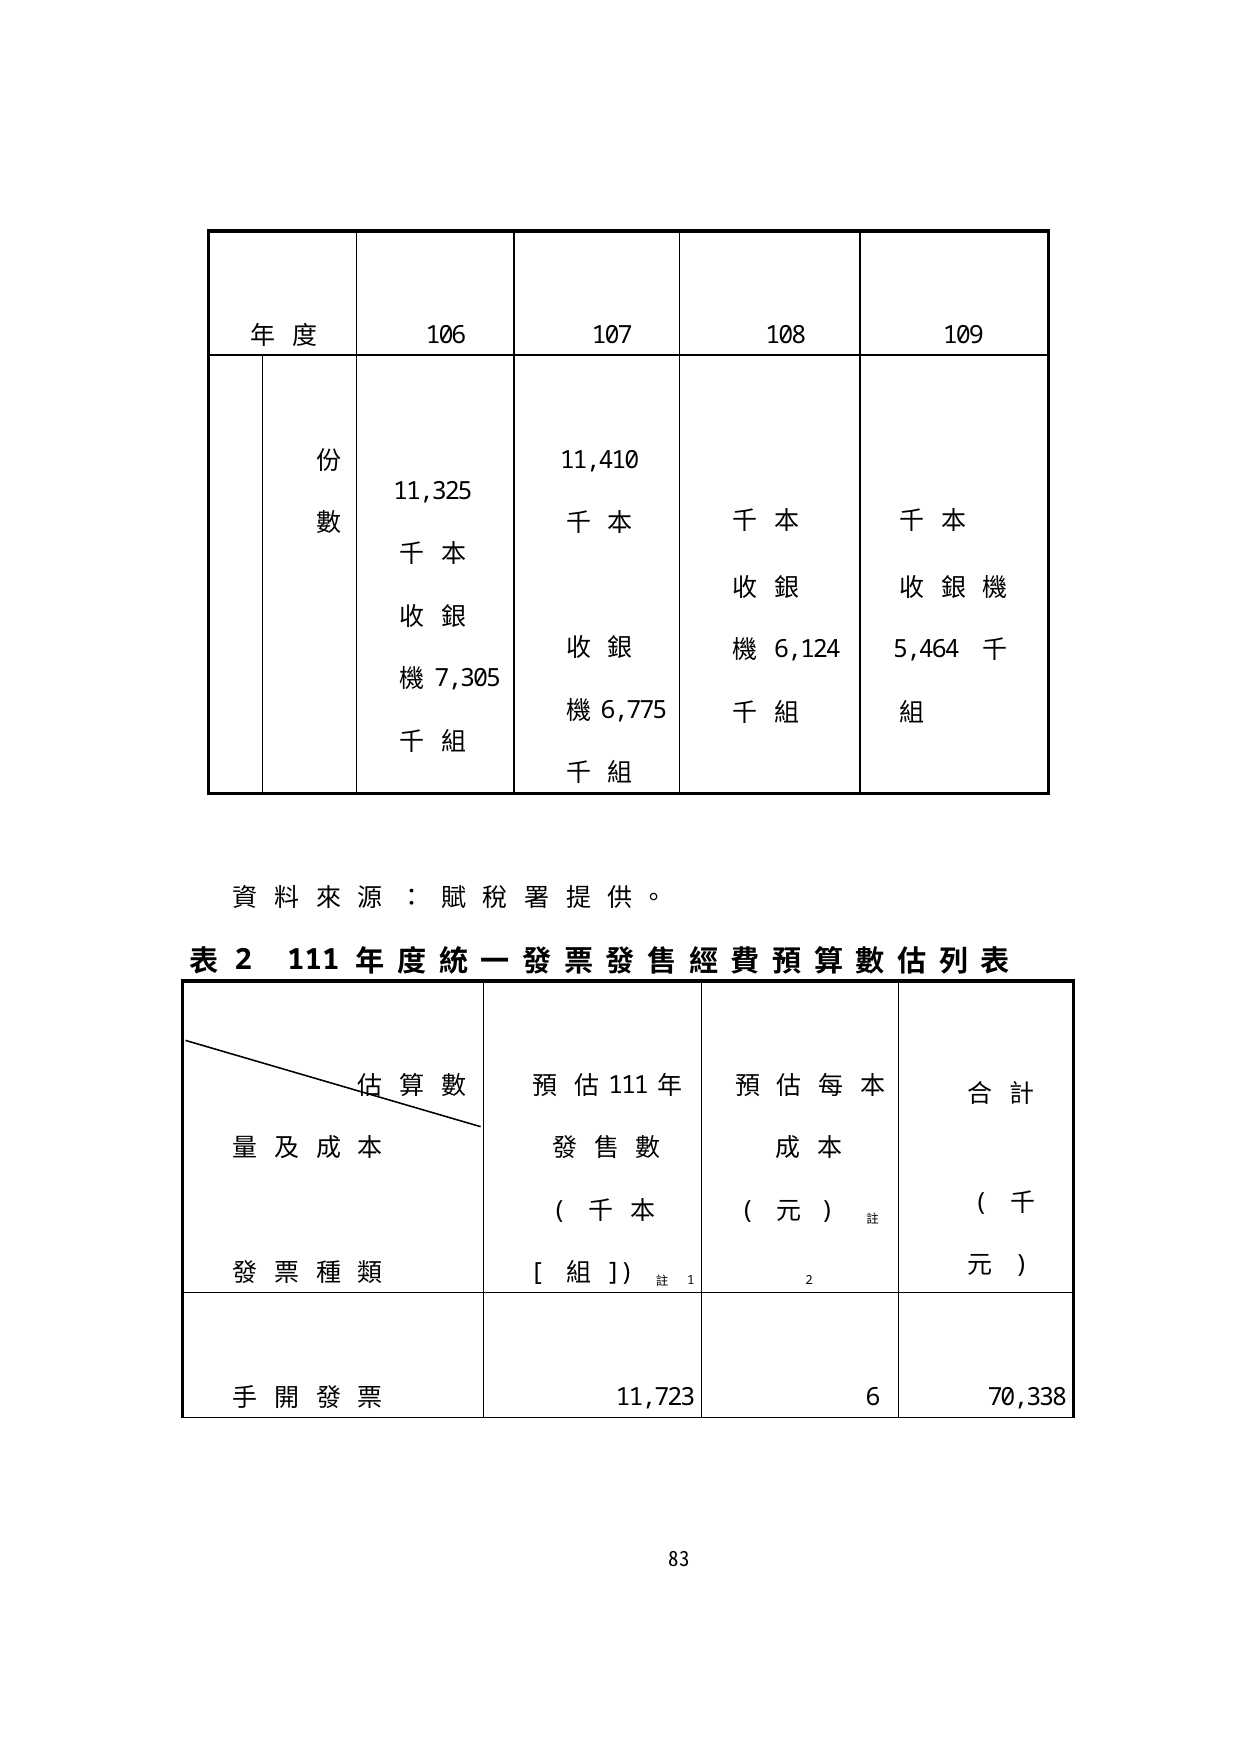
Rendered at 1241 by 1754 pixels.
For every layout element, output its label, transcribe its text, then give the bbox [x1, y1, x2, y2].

table_header 估算數量及成本 發票種類 [184, 983, 483, 1292]
table_header 108 [680, 233, 859, 354]
table_cell 千本 收銀機6,124千組 [680, 356, 859, 792]
table_header 合計 (千元) [899, 983, 1072, 1292]
table_cell 70,338 [899, 1293, 1072, 1417]
table_cell 千本 收銀機 5,464 千組 [861, 356, 1047, 792]
table_header 107 [515, 233, 679, 354]
table_header 預估111年發售數 (千本[組])註1 [484, 983, 701, 1292]
table_cell 11,325千本 收銀機7,305千組 [357, 356, 513, 792]
table_cell 6 [702, 1293, 898, 1417]
table_cell 11,723 [484, 1293, 701, 1417]
table_header 106 [357, 233, 513, 354]
table_header 年度 [210, 233, 356, 354]
table_header 109 [861, 233, 1047, 354]
table_cell 手開發票 [184, 1293, 483, 1417]
table_header 預估每本成本 (元) 註2 [702, 983, 898, 1292]
text 資料來源：賦稅署提供。 [191, 854, 1058, 917]
table_cell [210, 356, 262, 792]
table_cell 份數 [263, 356, 356, 792]
table_cell 11,410千本 收銀機6,775千組 [515, 356, 679, 792]
text 表2 111年度統一發票發售經費預算數估列表 [183, 917, 1058, 979]
